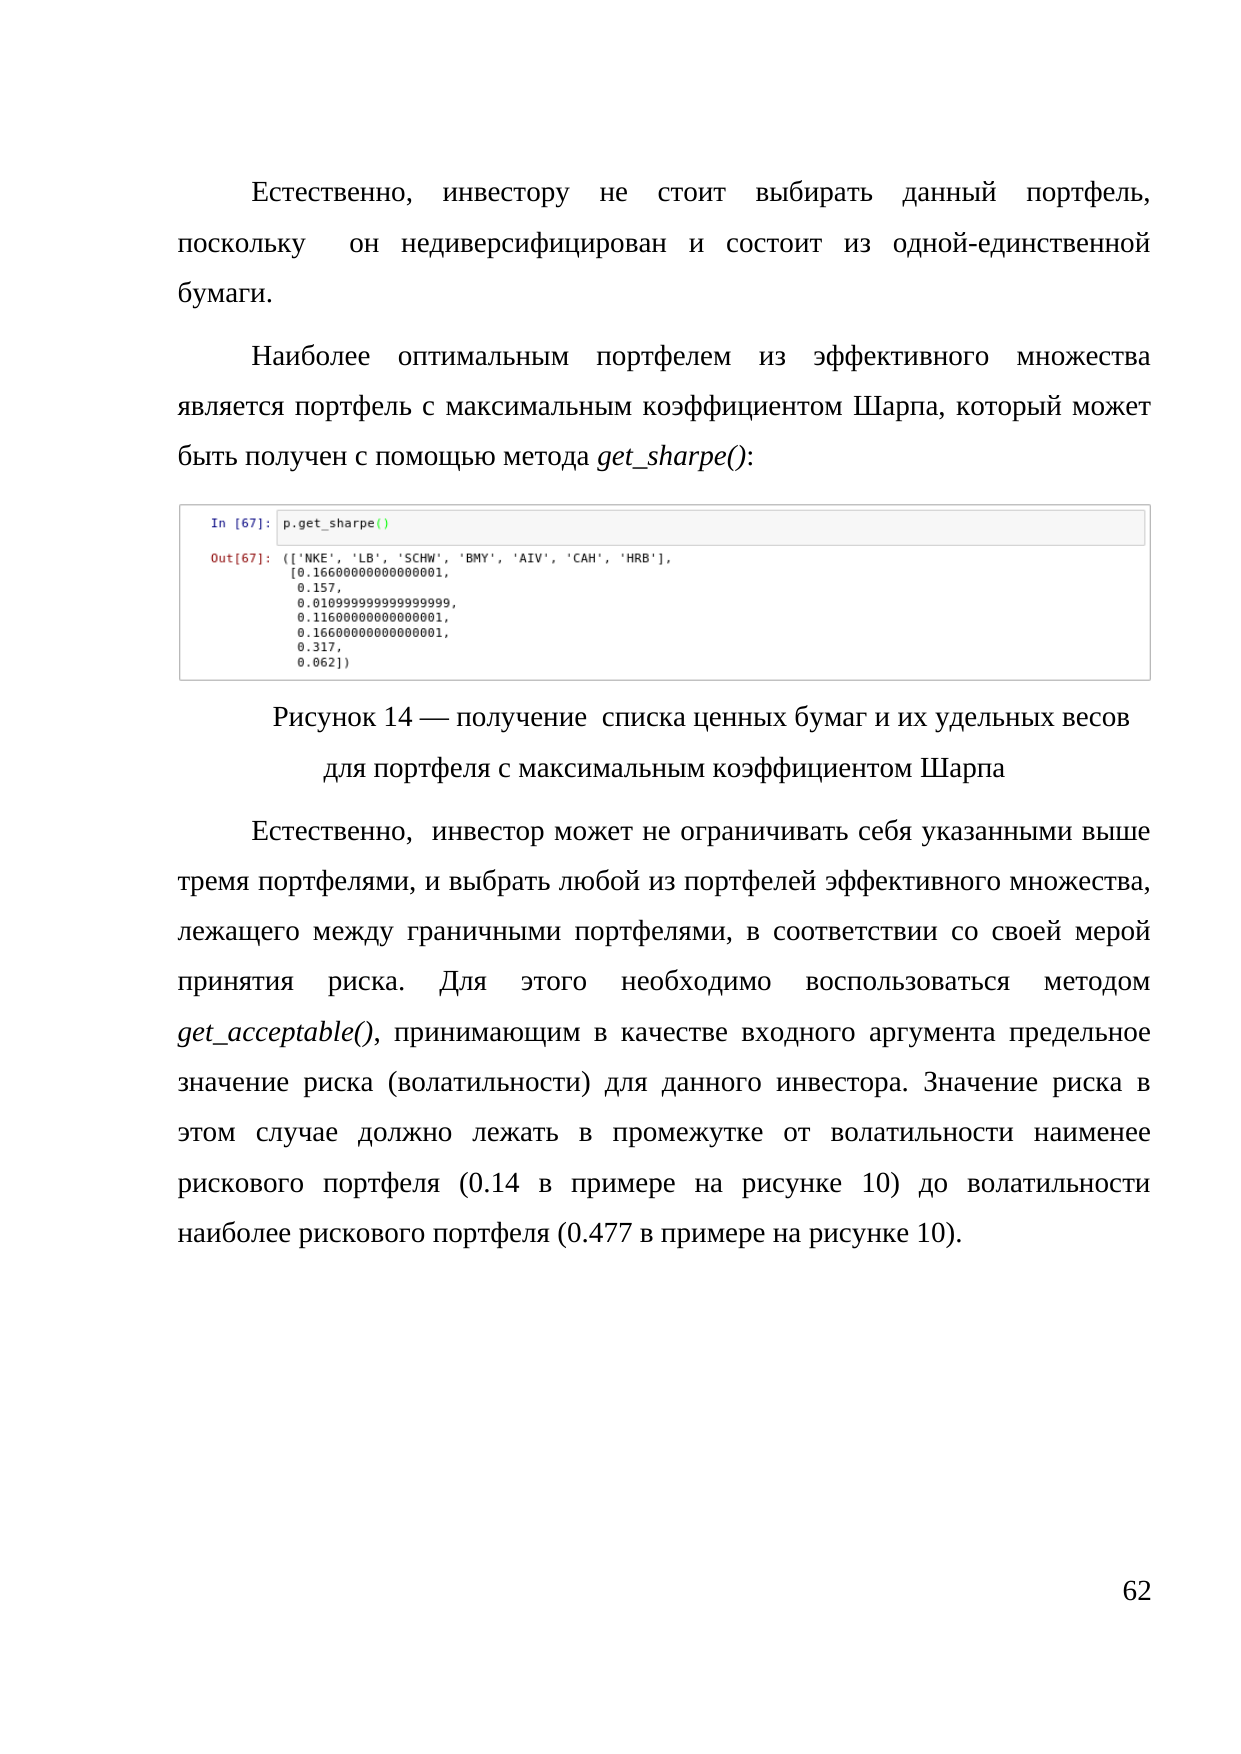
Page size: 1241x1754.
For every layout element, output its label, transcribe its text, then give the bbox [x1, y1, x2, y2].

text Наиболее оптимальным портфелем из эффективного множества является портфель с максимальным коэффициентом Шарпа, который может быть получен с помощью метода get_sharpe(): [177, 338, 1152, 472]
text Естественно, инвестору не стоит выбирать данный портфель, поскольку он недиверсифицирован и состоит из одной-единственной бумаги. [177, 174, 1152, 308]
picture [177, 501, 1152, 683]
text Естественно, инвестор может не ограничивать себя указанными выше тремя портфелями, и выбрать любой из портфелей эффективного множества, лежащего между граничными портфелями, в соответствии со своей мерой принятия риска. Для этого необходимо воспользоваться методом get_acceptable(), принимающим в качестве входного аргумента предельное значение риска (волатильности) для данного инвестора. Значение риска в этом случае должно лежать в промежутке от волатильности наименее рискового портфеля (0.14 в примере на рисунке 10) до волатильности наиболее рискового портфеля (0.477 в примере на рисунке 10). [177, 813, 1152, 1249]
text Рисунок 14 — получение списка ценных бумаг и их удельных весов для портфеля с максимальным коэффициентом Шарпа [177, 683, 1152, 783]
